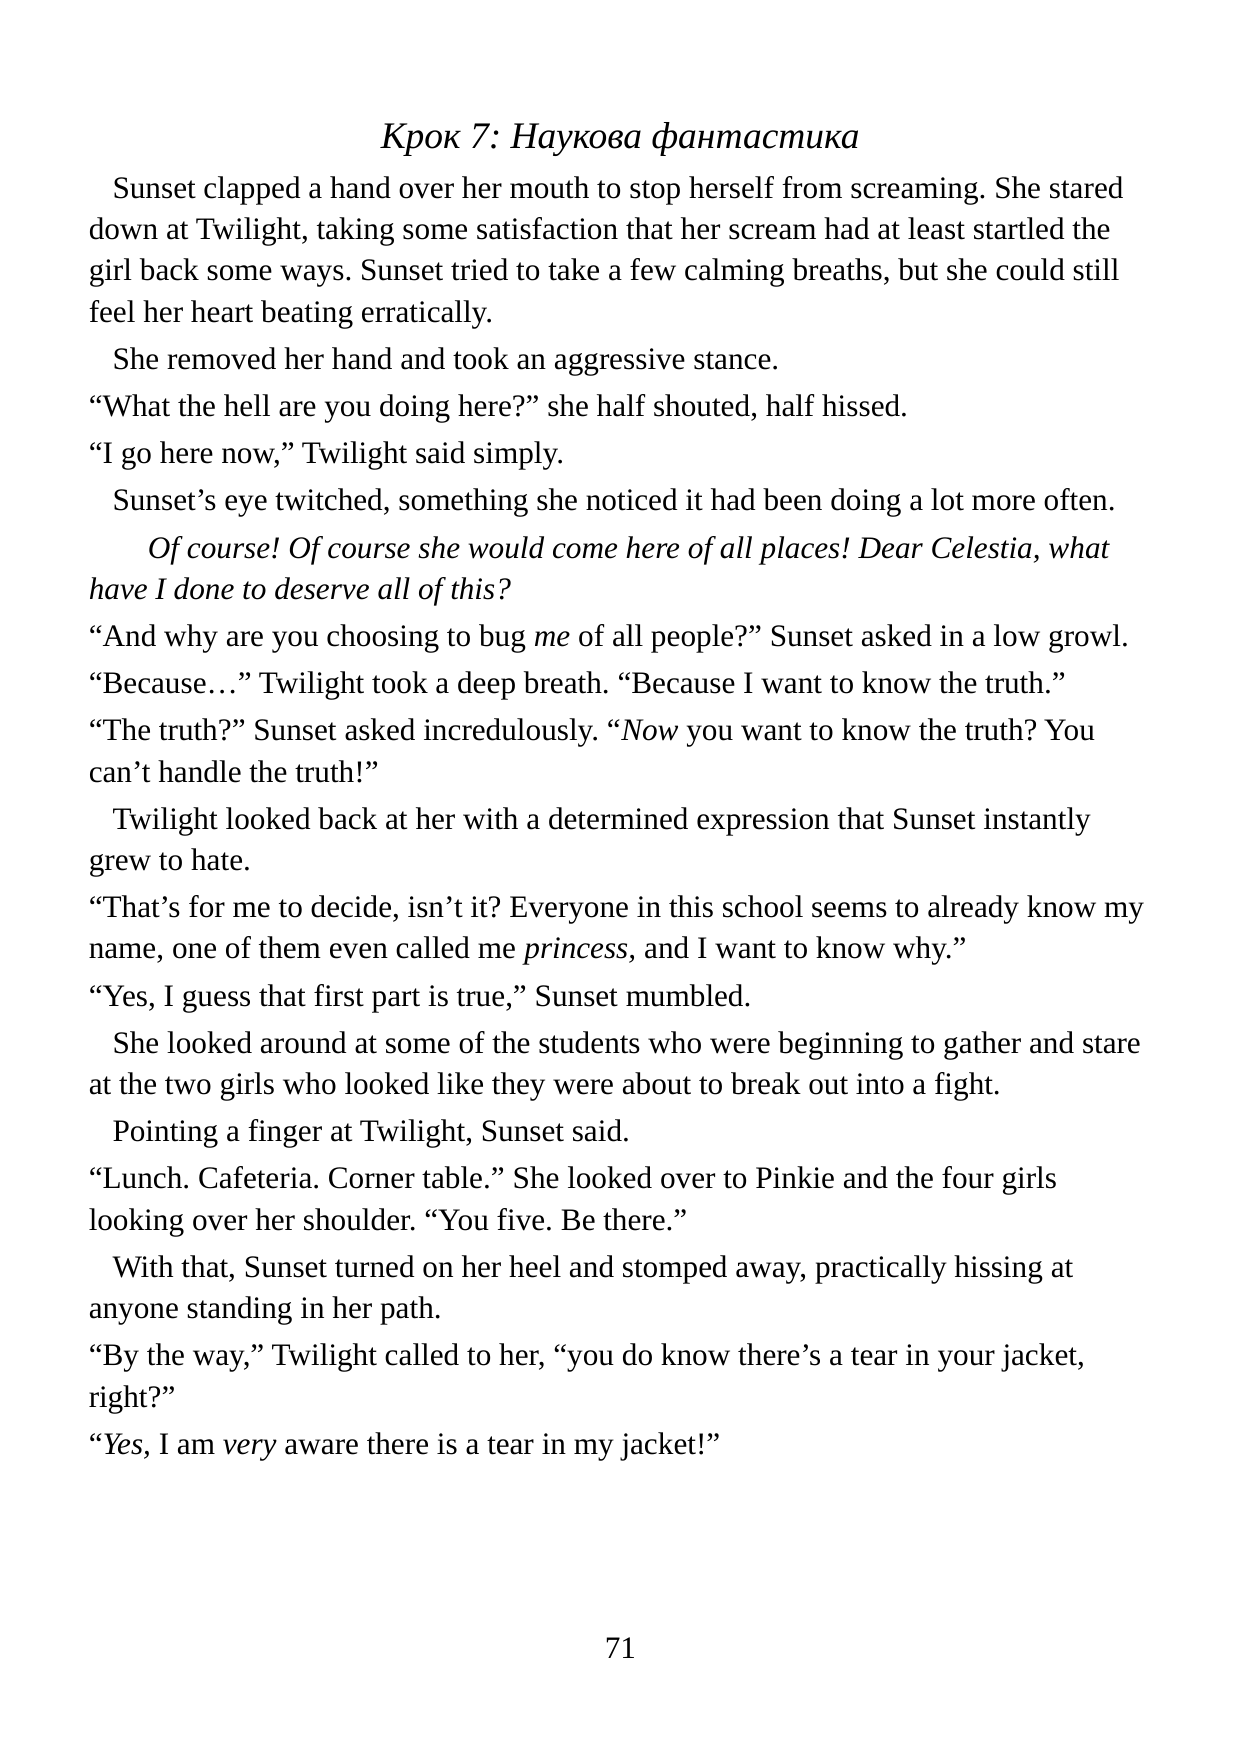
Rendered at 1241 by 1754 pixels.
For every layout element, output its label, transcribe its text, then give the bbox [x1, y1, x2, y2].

text “That’s for me to decide, isn’t it? Everyone in this school seems to already know my name, one of them even called me princess, and I want to know why.” [88, 888, 1152, 966]
text Of course! Of course she would come here of all places! Dear Celestia, what have I done to deserve all of this? [88, 529, 1152, 606]
text With that, Sunset turned on her heel and stomped away, practically hissing at anyone standing in her path. [88, 1248, 1152, 1325]
text “What the hell are you doing here?” she half shouted, half hissed. [88, 387, 1152, 423]
text Twilight looked back at her with a determined expression that Sunset instantly grew to hate. [88, 800, 1152, 877]
text “Lunch. Cafeteria. Corner table.” She looked over to Pinkie and the four girls looking over her shoulder. “You five. Be there.” [88, 1160, 1152, 1237]
text Pointing a finger at Twilight, Sunset said. [88, 1113, 1152, 1148]
text Sunset’s eye twitched, something she noticed it had been doing a lot more often. [88, 482, 1152, 518]
subtitle Крок 7: Наукова фантастика [88, 113, 1152, 157]
text Sunset clapped a hand over her mouth to stop herself from screaming. She stared down at Twilight, taking some satisfaction that her scream had at least startled the girl back some ways. Sunset tried to take a few calming breaths, but she could still feel her heart beating erratically. [88, 169, 1152, 329]
text “Yes, I guess that first part is true,” Sunset mumbled. [88, 977, 1152, 1013]
text “I go here now,” Twilight said simply. [88, 434, 1152, 470]
text She removed her hand and took an aggressive stance. [88, 340, 1152, 376]
text “The truth?” Sunset asked incredulously. “Now you want to know the truth? You can’t handle the truth!” [88, 712, 1152, 789]
text “Because…” Twilight took a deep breath. “Because I want to know the truth.” [88, 664, 1152, 700]
text She looked around at some of the students who were beginning to gather and stare at the two girls who looked like they were about to break out into a fight. [88, 1024, 1152, 1101]
text “Yes, I am very aware there is a tear in my jacket!” [88, 1425, 1152, 1461]
text “And why are you choosing to bug me of all people?” Sunset asked in a low growl. [88, 617, 1152, 653]
text “By the way,” Twilight called to her, “you do know there’s a tear in your jacket, right?” [88, 1337, 1152, 1414]
